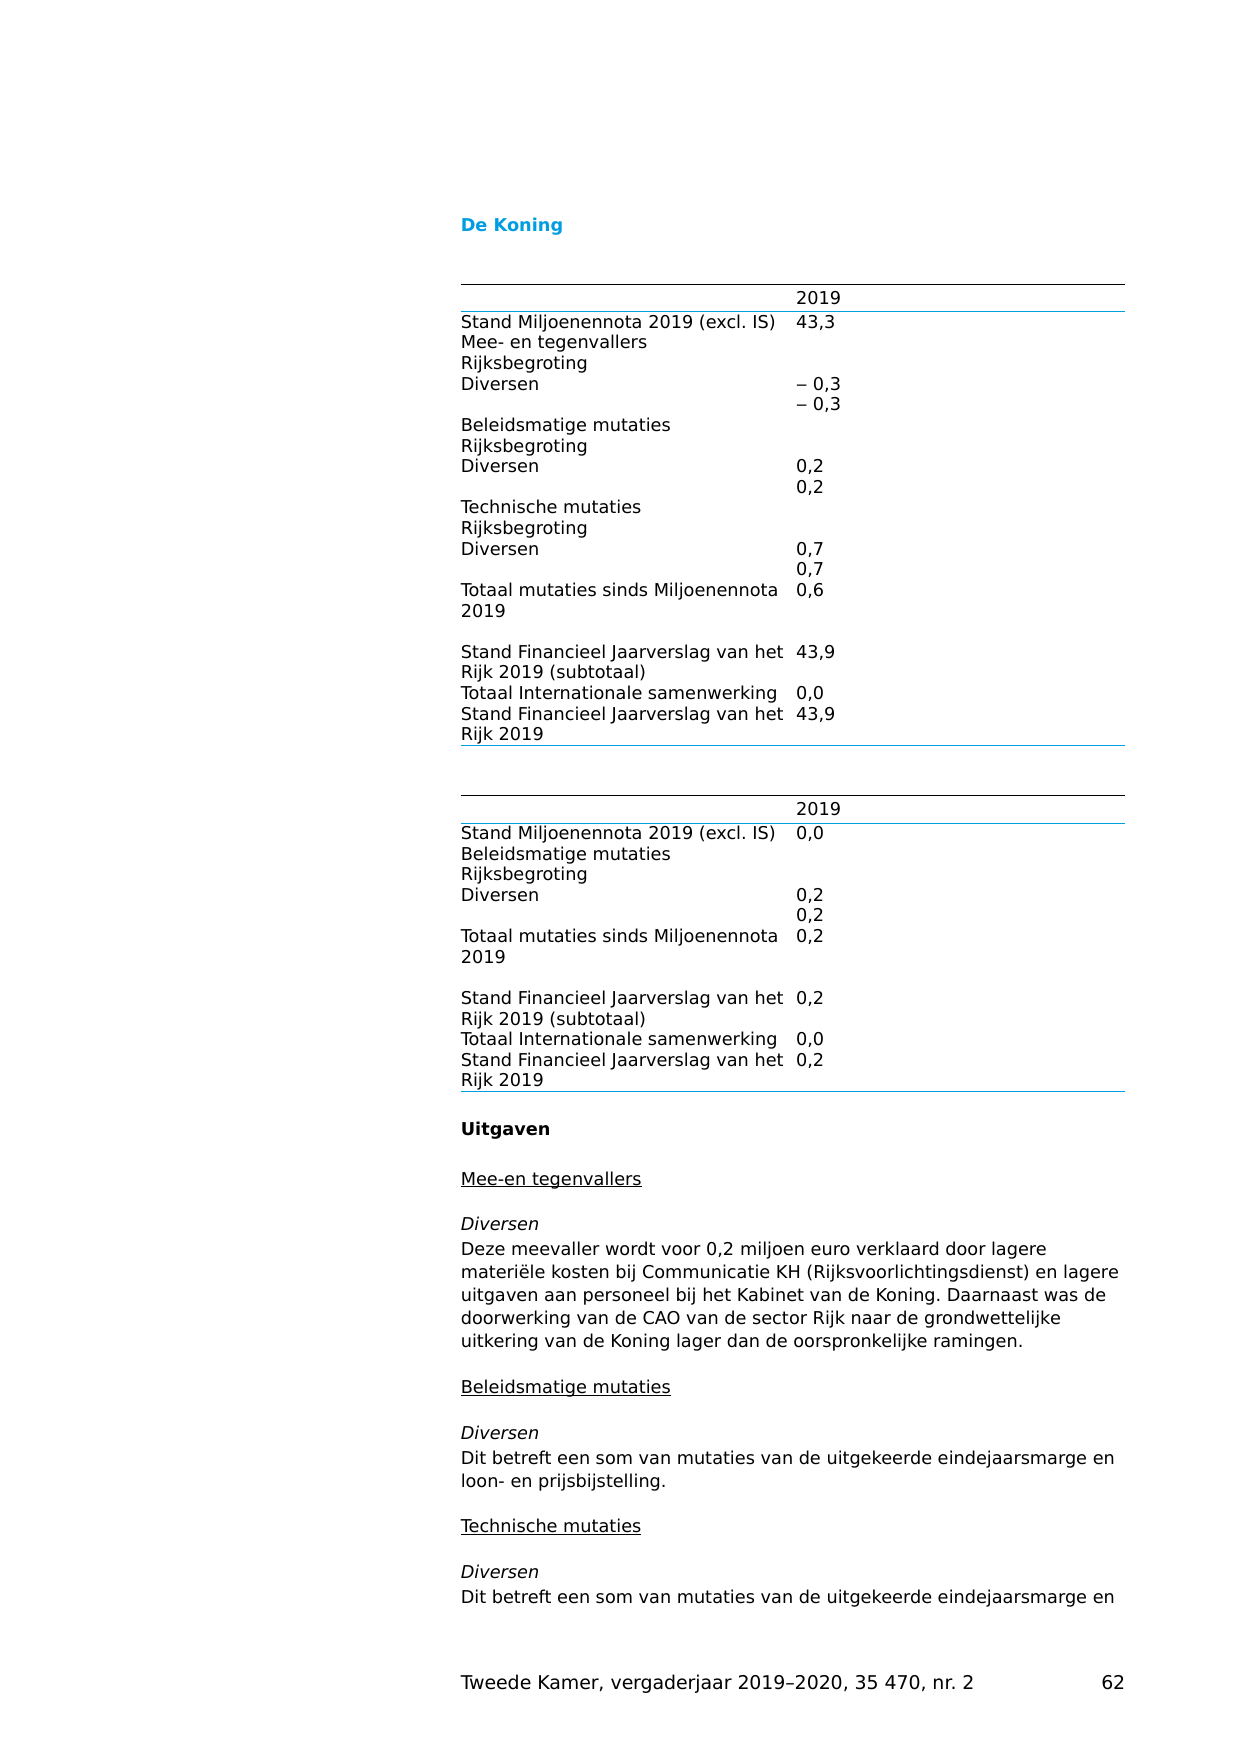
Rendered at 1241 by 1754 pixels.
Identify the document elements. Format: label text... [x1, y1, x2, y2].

table_cell [461, 559, 793, 580]
table_cell 0,2 [793, 905, 1125, 926]
table_cell [793, 498, 1125, 518]
table_cell Technische mutaties [461, 498, 793, 518]
table_cell 2019 [793, 796, 1125, 822]
table_cell 0,2 [793, 456, 1125, 477]
table_cell [793, 333, 1125, 353]
table_cell Totaal mutaties sinds Miljoenennota 2019 [461, 580, 793, 621]
text Uitgaven [461, 1117, 1125, 1139]
table_cell Stand Financieel Jaarverslag van het Rijk 2019 (subtotaal) [461, 988, 793, 1029]
table_cell [461, 394, 793, 415]
table_cell Stand Financieel Jaarverslag van het Rijk 2019 (subtotaal) [461, 642, 793, 683]
table_cell Totaal mutaties sinds Miljoenennota 2019 [461, 926, 793, 967]
table_cell 0,7 [793, 539, 1125, 559]
table_cell 0,2 [793, 885, 1125, 905]
table_cell [461, 477, 793, 497]
text Diversen [461, 1421, 1125, 1444]
table_cell [793, 967, 1125, 988]
table_cell 43,3 [793, 312, 1125, 332]
text Technische mutaties [461, 1514, 1125, 1537]
table_cell 0,2 [793, 926, 1125, 967]
text Dit betreft een som van mutaties van de uitgekeerde eindejaarsmarge en [461, 1585, 1125, 1608]
table_header I DE KONING: NIET-BELASTINGONTVANGSTEN [461, 770, 1125, 795]
table_cell Totaal Internationale samenwerking [461, 1029, 793, 1050]
table_cell 43,9 [793, 704, 1125, 745]
table_cell 0,0 [793, 824, 1125, 843]
table_cell Beleidsmatige mutaties [461, 415, 793, 436]
table_cell Rijksbegroting [461, 518, 793, 539]
table_cell [461, 621, 793, 642]
text Mee-en tegenvallers [461, 1167, 1125, 1189]
table_cell 0,2 [793, 988, 1125, 1029]
table_cell Rijksbegroting [461, 864, 793, 885]
table_cell 0,0 [793, 683, 1125, 704]
text Dit betreft een som van mutaties van de uitgekeerde eindejaarsmarge en loon- en prijsbijstelling. [461, 1446, 1125, 1492]
table_cell Stand Miljoenennota 2019 (excl. IS) [461, 824, 793, 843]
table_cell Stand Financieel Jaarverslag van het Rijk 2019 [461, 704, 793, 745]
table_cell 43,9 [793, 642, 1125, 683]
table_cell 0,0 [793, 1029, 1125, 1050]
table_cell 0,6 [793, 580, 1125, 621]
table_cell [461, 796, 793, 822]
table_cell 0,2 [793, 1050, 1125, 1091]
table_header I DE KONING: UITGAVEN [461, 259, 1125, 284]
table_cell [793, 518, 1125, 539]
table_cell ‒ 0,3 [793, 394, 1125, 415]
table_cell Stand Miljoenennota 2019 (excl. IS) [461, 312, 793, 332]
table_cell Diversen [461, 885, 793, 905]
table_cell ‒ 0,3 [793, 374, 1125, 394]
table_cell Diversen [461, 456, 793, 477]
table_cell 0,2 [793, 477, 1125, 497]
table_cell [461, 967, 793, 988]
table_cell [461, 905, 793, 926]
table_cell [793, 436, 1125, 456]
table_cell [793, 844, 1125, 864]
table_cell Totaal Internationale samenwerking [461, 683, 793, 704]
table_cell Diversen [461, 374, 793, 394]
text Diversen [461, 1212, 1125, 1235]
text Beleidsmatige mutaties [461, 1375, 1125, 1398]
table_cell Stand Financieel Jaarverslag van het Rijk 2019 [461, 1050, 793, 1091]
table_cell [793, 621, 1125, 642]
table_cell Mee- en tegenvallers [461, 333, 793, 353]
text Diversen [461, 1560, 1125, 1583]
title De Koning [461, 213, 1125, 236]
table_cell Rijksbegroting [461, 353, 793, 374]
text Deze meevaller wordt voor 0,2 miljoen euro verklaard door lagere materiële kosten bij Communicatie KH (Rijksvoorlichtingsdienst) en lagere uitgaven aan personeel bij het Kabinet van de Koning. Daarnaast was de doorwerking van de CAO van de sector Rijk naar de grondwettelijke uitkering van de Koning lager dan de oorspronkelijke ramingen. [461, 1237, 1125, 1352]
table_cell [793, 353, 1125, 374]
table_cell 0,7 [793, 559, 1125, 580]
table_cell Beleidsmatige mutaties [461, 844, 793, 864]
table_cell Diversen [461, 539, 793, 559]
table_cell [793, 864, 1125, 885]
table_cell Rijksbegroting [461, 436, 793, 456]
table_cell [461, 285, 793, 311]
table_cell 2019 [793, 285, 1125, 311]
table_cell [793, 415, 1125, 436]
